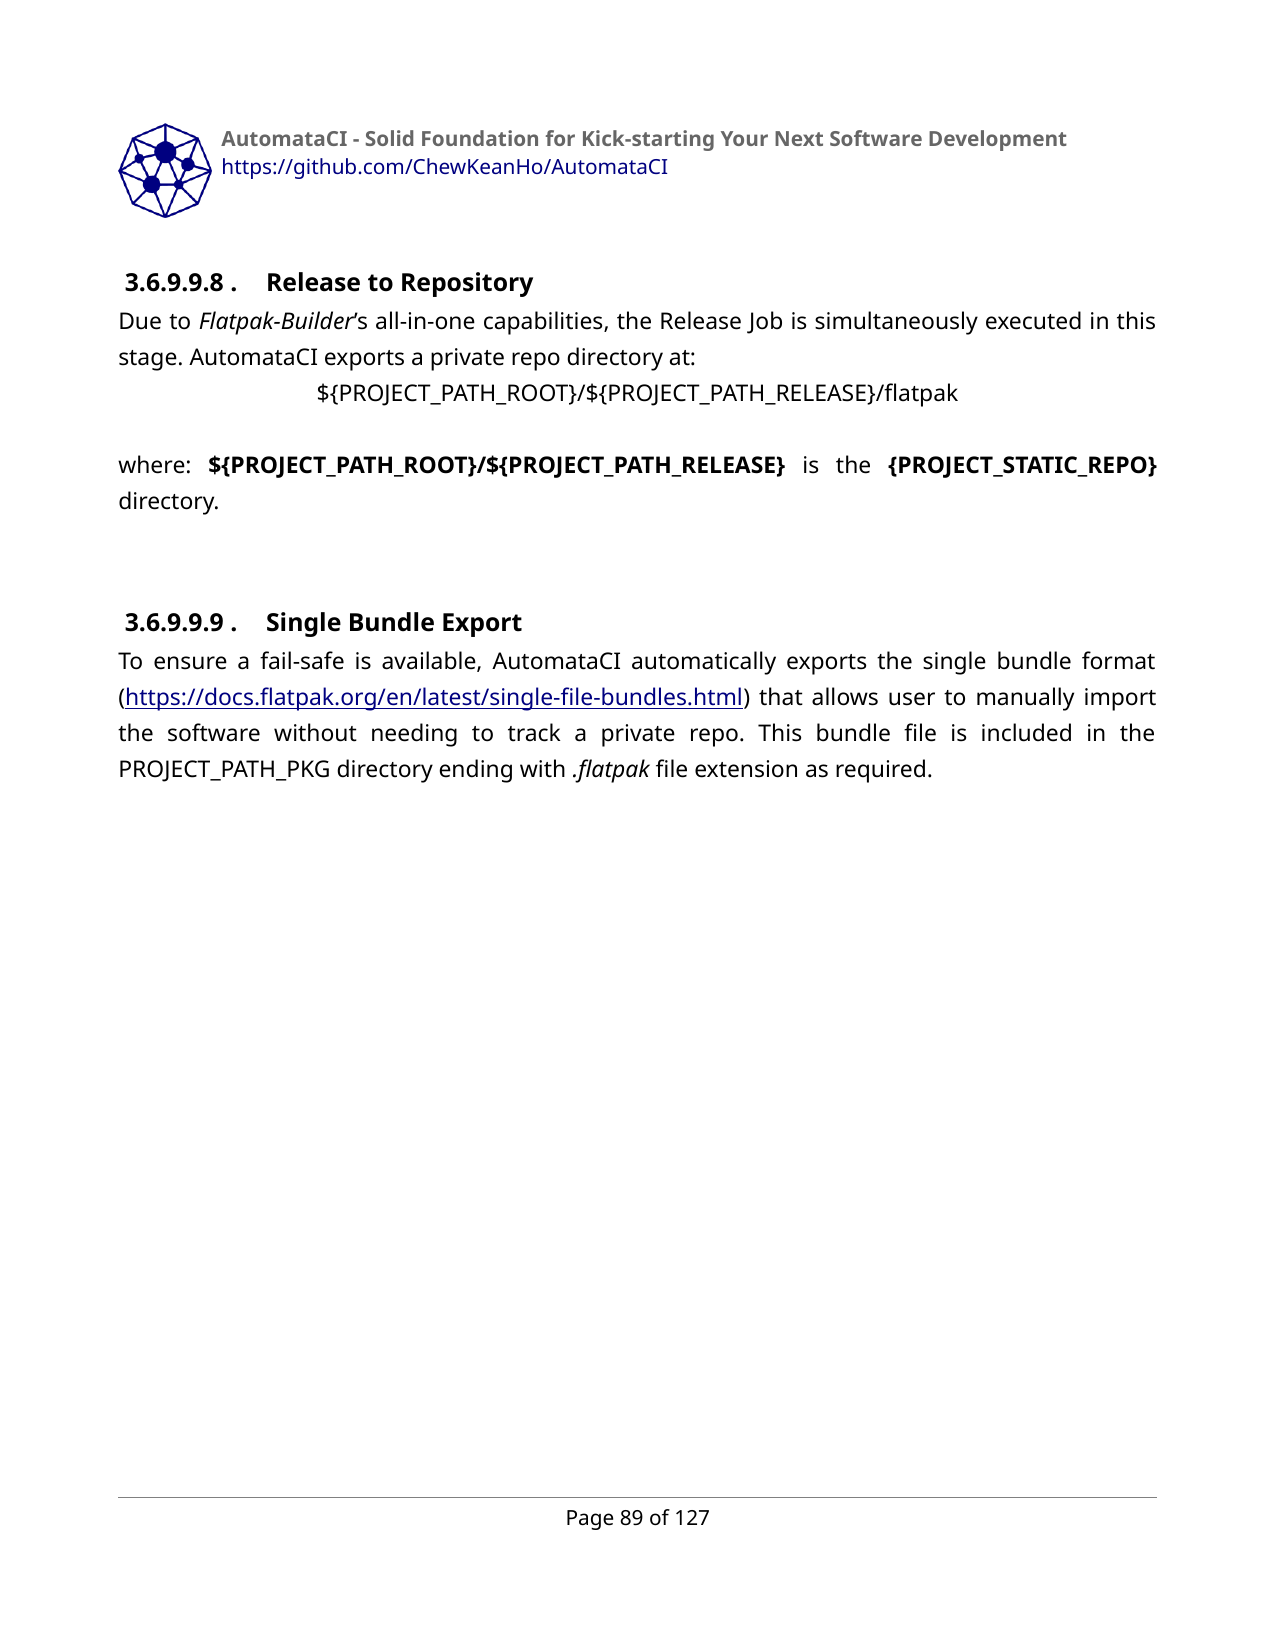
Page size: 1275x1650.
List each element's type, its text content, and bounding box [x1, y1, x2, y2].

text Due to Flatpak-Builder’s all-in-one capabilities, the Release Job is simultaneously executed in this stage. AutomataCI exports a private repo directory at: [118, 305, 1157, 372]
text To ensure a fail-safe is available, AutomataCI automatically exports the single bundle format (https://docs.flatpak.org/en/latest/single-file-bundles.html) that allows user to manually import the software without needing to track a private repo. This bundle file is included in the PROJECT_PATH_PKG directory ending with .flatpak file extension as required. [118, 645, 1157, 784]
text ${PROJECT_PATH_ROOT}/${PROJECT_PATH_RELEASE}/flatpak [118, 377, 1157, 408]
text where: ${PROJECT_PATH_ROOT}/${PROJECT_PATH_RELEASE} is the {PROJECT_STATIC_REPO} directory. [118, 449, 1157, 516]
picture [118, 123, 212, 218]
subtitle Release to Repository [118, 265, 1157, 299]
subtitle Single Bundle Export [118, 605, 1157, 639]
